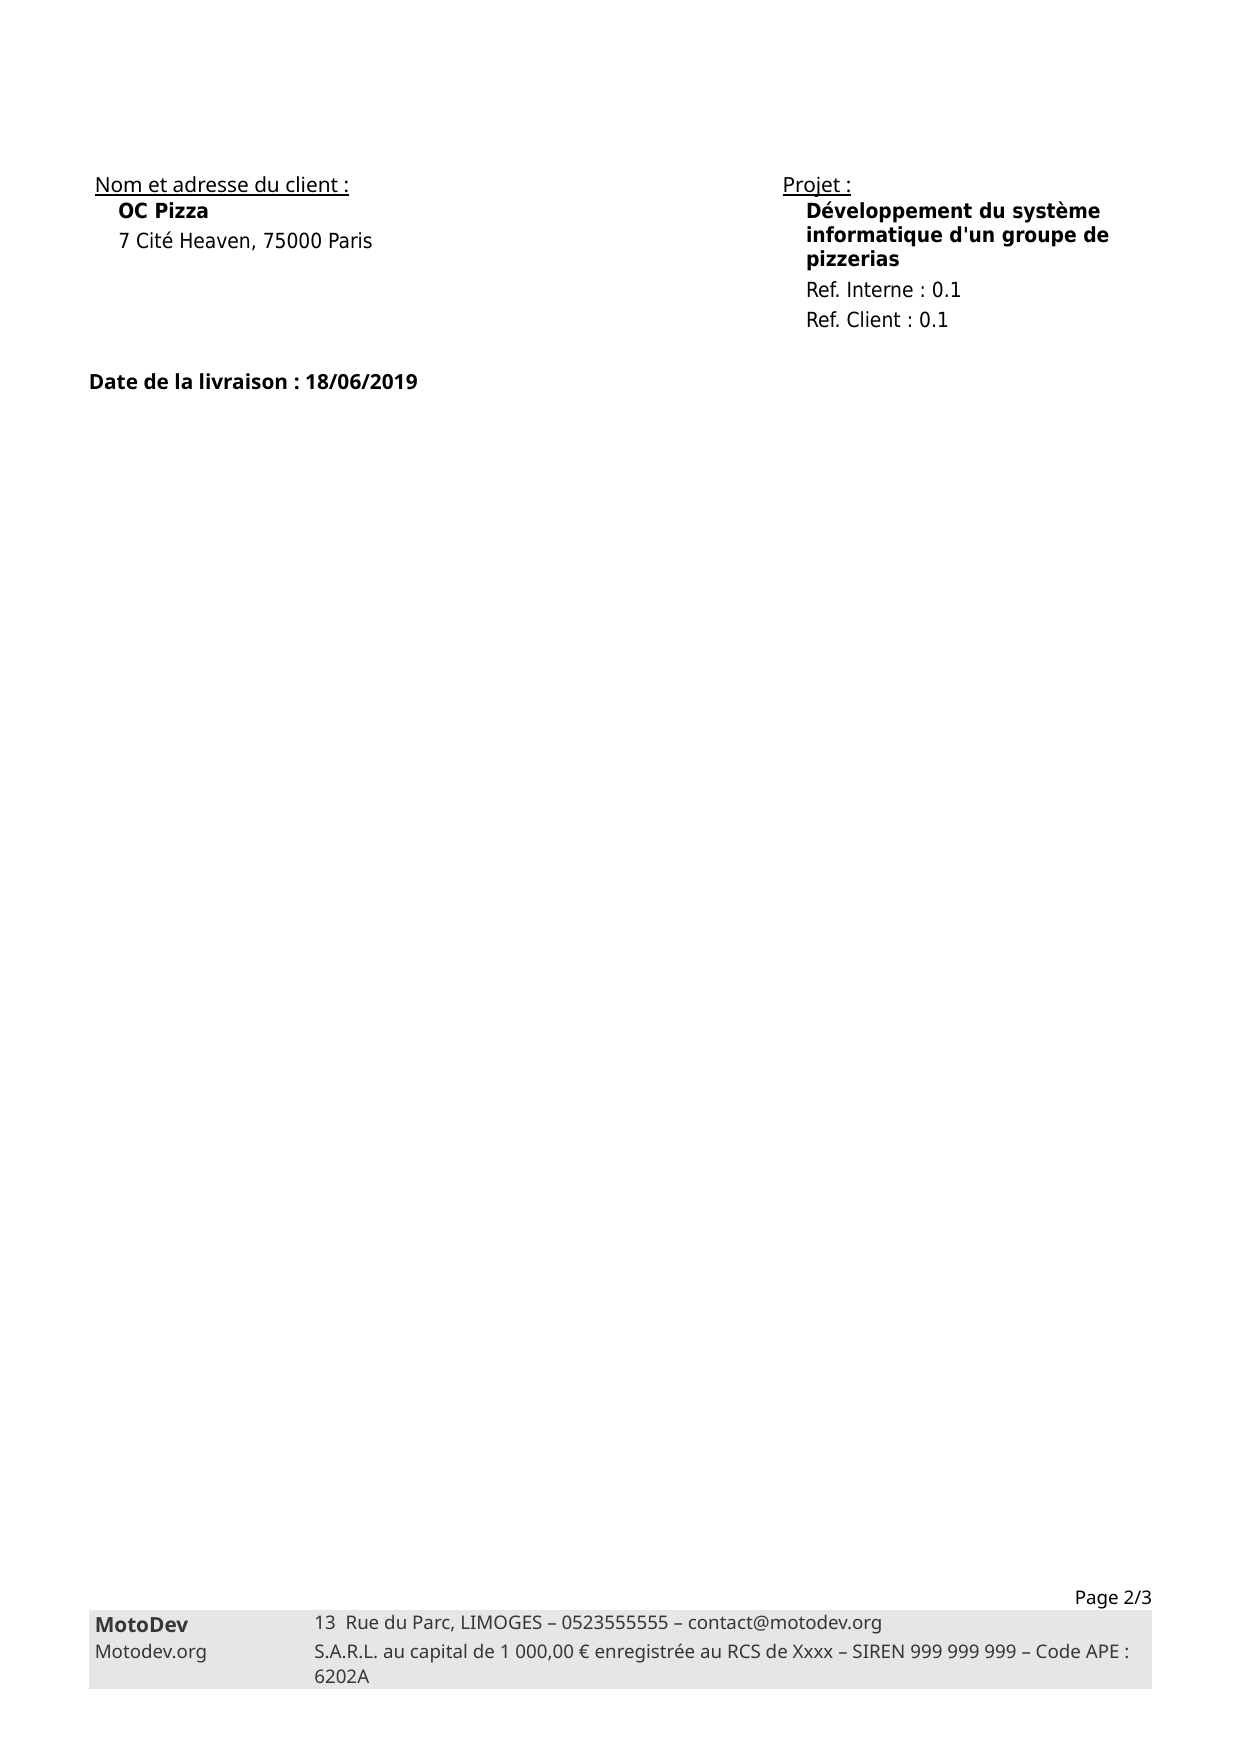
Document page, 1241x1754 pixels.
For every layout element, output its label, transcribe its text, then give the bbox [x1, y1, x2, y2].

text Date de la livraison : 18/06/2019 [88, 367, 1152, 396]
